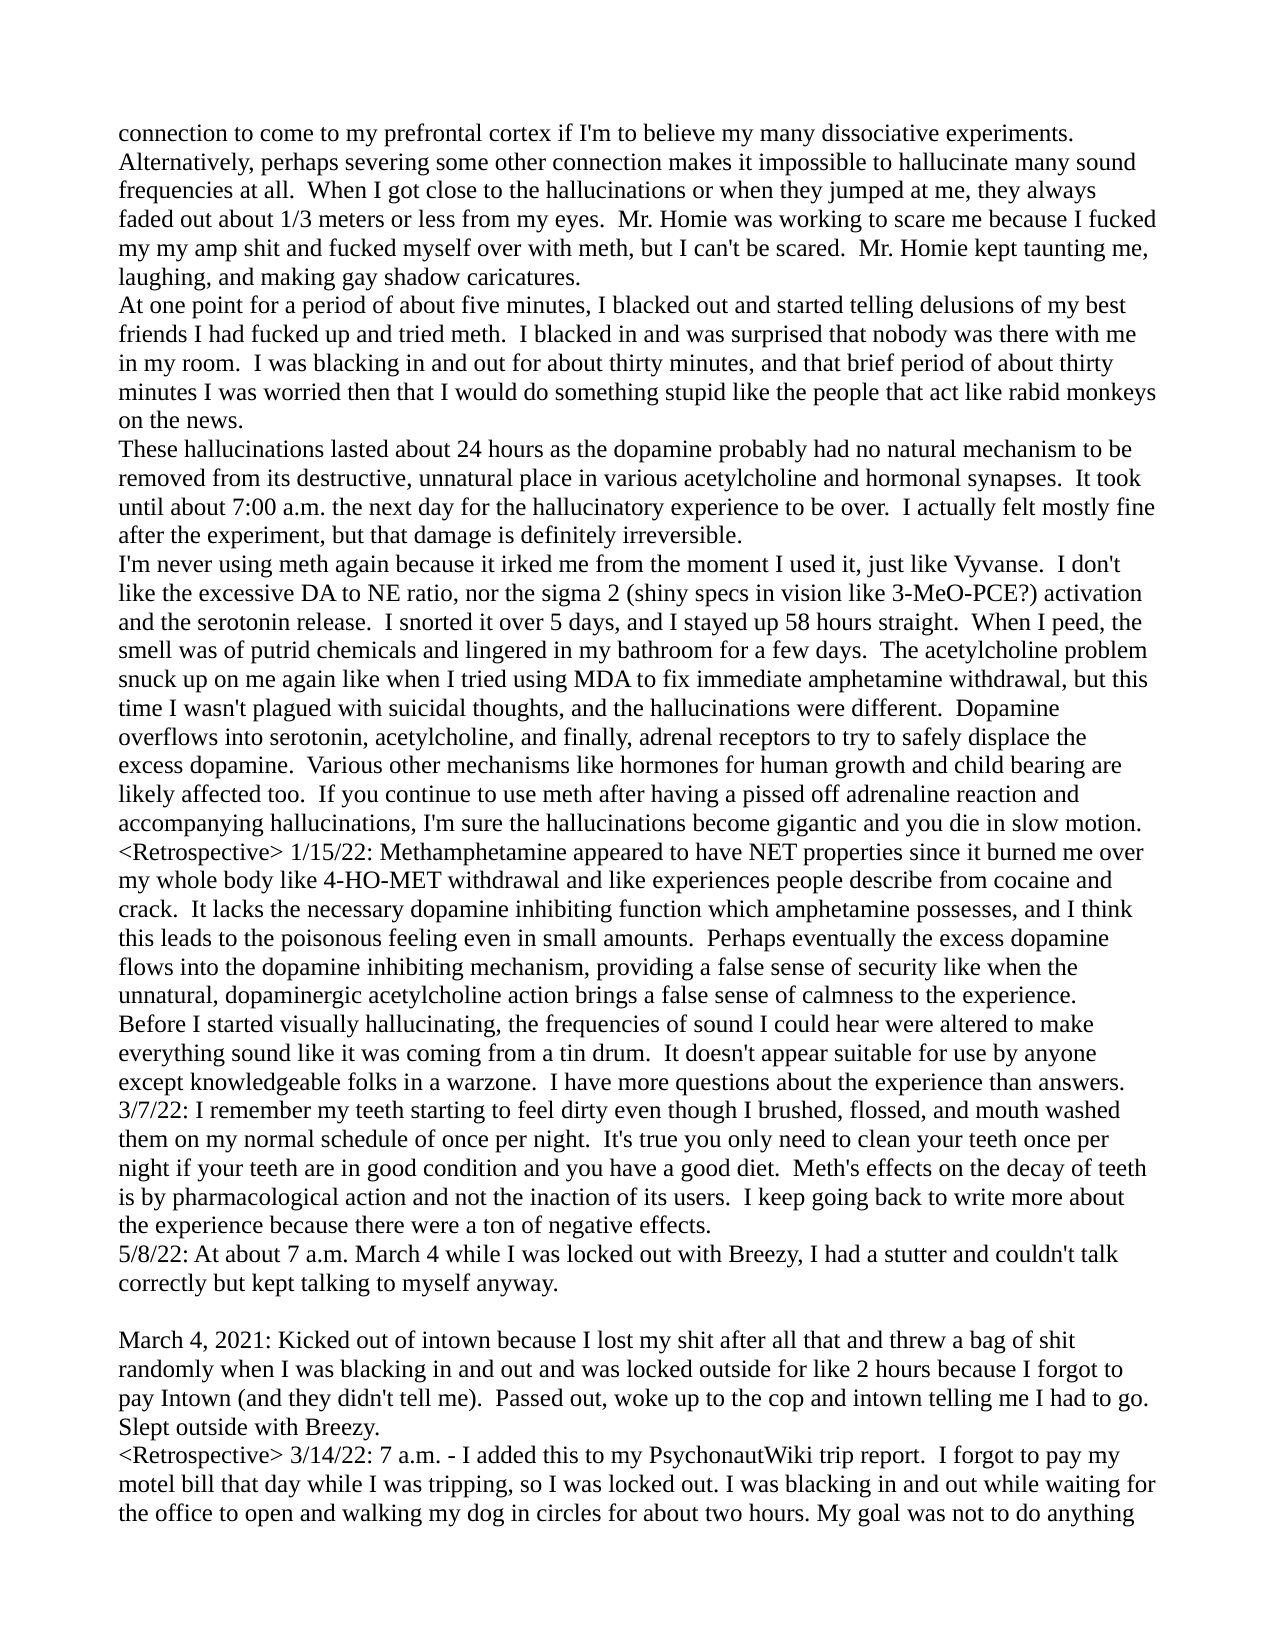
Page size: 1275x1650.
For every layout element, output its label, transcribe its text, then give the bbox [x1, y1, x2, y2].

text At one point for a period of about five minutes, I blacked out and started telling delusions of my best friends I had fucked up and tried meth. I blacked in and was surprised that nobody was there with me in my room. I was blacking in and out for about thirty minutes, and that brief period of about thirty minutes I was worried then that I would do something stupid like the people that act like rabid monkeys on the news. [118, 291, 1157, 434]
text <Retrospective> 3/14/22: 7 a.m. - I added this to my PsychonautWiki trip report. I forgot to pay my motel bill that day while I was tripping, so I was locked out. I was blacking in and out while waiting for the office to open and walking my dog in circles for about two hours. My goal was not to do anything [118, 1441, 1157, 1527]
text These hallucinations lasted about 24 hours as the dopamine probably had no natural mechanism to be removed from its destructive, unnatural place in various acetylcholine and hormonal synapses. It took until about 7:00 a.m. the next day for the hallucinatory experience to be over. I actually felt mostly fine after the experiment, but that damage is definitely irreversible. [118, 434, 1157, 549]
text <Retrospective> 1/15/22: Methamphetamine appeared to have NET properties since it burned me over my whole body like 4-HO-MET withdrawal and like experiences people describe from cocaine and crack. It lacks the necessary dopamine inhibiting function which amphetamine possesses, and I think this leads to the poisonous feeling even in small amounts. Perhaps eventually the excess dopamine flows into the dopamine inhibiting mechanism, providing a false sense of security like when the unnatural, dopaminergic acetylcholine action brings a false sense of calmness to the experience. Before I started visually hallucinating, the frequencies of sound I could hear were altered to make everything sound like it was coming from a tin drum. It doesn't appear suitable for use by anyone except knowledgeable folks in a warzone. I have more questions about the experience than answers. [118, 837, 1157, 1096]
text 3/7/22: I remember my teeth starting to feel dirty even though I brushed, flossed, and mouth washed them on my normal schedule of once per night. It's true you only need to clean your teeth once per night if your teeth are in good condition and you have a good diet. Meth's effects on the decay of teeth is by pharmacological action and not the inaction of its users. I keep going back to write more about the experience because there were a ton of negative effects. [118, 1096, 1157, 1239]
text 5/8/22: At about 7 a.m. March 4 while I was locked out with Breezy, I had a stutter and couldn't talk correctly but kept talking to myself anyway. [118, 1239, 1157, 1297]
text connection to come to my prefrontal cortex if I'm to believe my many dissociative experiments. Alternatively, perhaps severing some other connection makes it impossible to hallucinate many sound frequencies at all. When I got close to the hallucinations or when they jumped at me, they always faded out about 1/3 meters or less from my eyes. Mr. Homie was working to scare me because I fucked my my amp shit and fucked myself over with meth, but I can't be scared. Mr. Homie kept taunting me, laughing, and making gay shadow caricatures. [118, 118, 1157, 291]
text I'm never using meth again because it irked me from the moment I used it, just like Vyvanse. I don't like the excessive DA to NE ratio, nor the sigma 2 (shiny specs in vision like 3-MeO-PCE?) activation and the serotonin release. I snorted it over 5 days, and I stayed up 58 hours straight. When I peed, the smell was of putrid chemicals and lingered in my bathroom for a few days. The acetylcholine problem snuck up on me again like when I tried using MDA to fix immediate amphetamine withdrawal, but this time I wasn't plagued with suicidal thoughts, and the hallucinations were different. Dopamine overflows into serotonin, acetylcholine, and finally, adrenal receptors to try to safely displace the excess dopamine. Various other mechanisms like hormones for human growth and child bearing are likely affected too. If you continue to use meth after having a pissed off adrenaline reaction and accompanying hallucinations, I'm sure the hallucinations become gigantic and you die in slow motion. [118, 549, 1157, 837]
text March 4, 2021: Kicked out of intown because I lost my shit after all that and threw a bag of shit randomly when I was blacking in and out and was locked outside for like 2 hours because I forgot to pay Intown (and they didn't tell me). Passed out, woke up to the cop and intown telling me I had to go. Slept outside with Breezy. [118, 1326, 1157, 1441]
